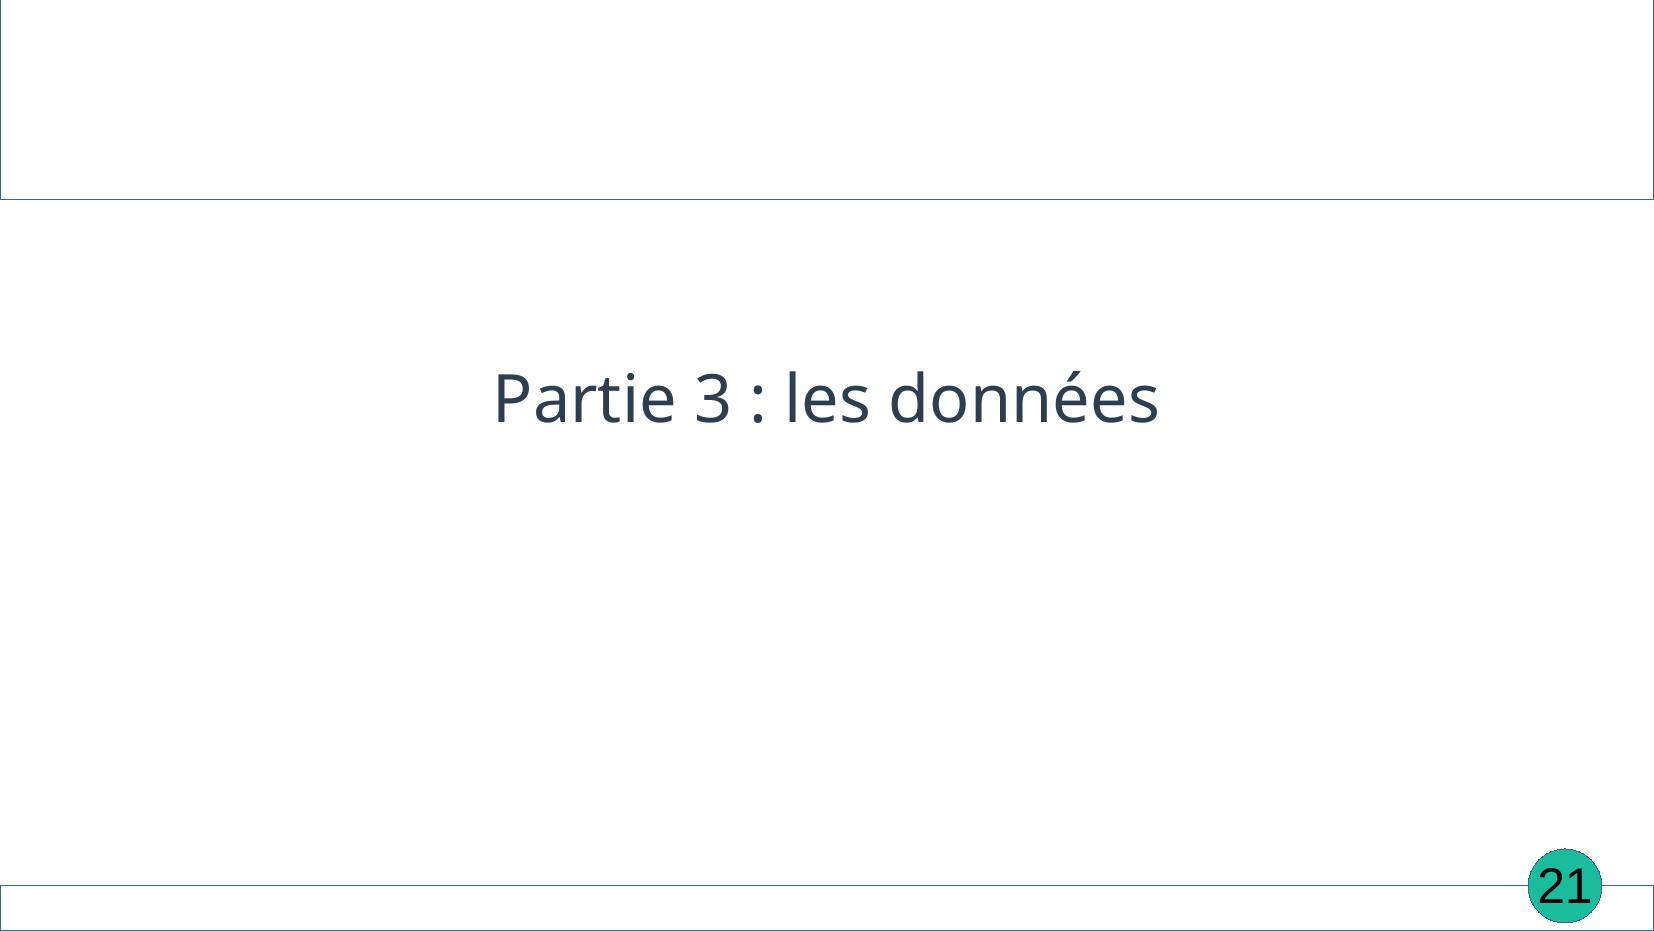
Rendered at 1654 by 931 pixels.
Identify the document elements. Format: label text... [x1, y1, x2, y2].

subtitle Partie 3 : les données [82, 37, 1571, 757]
